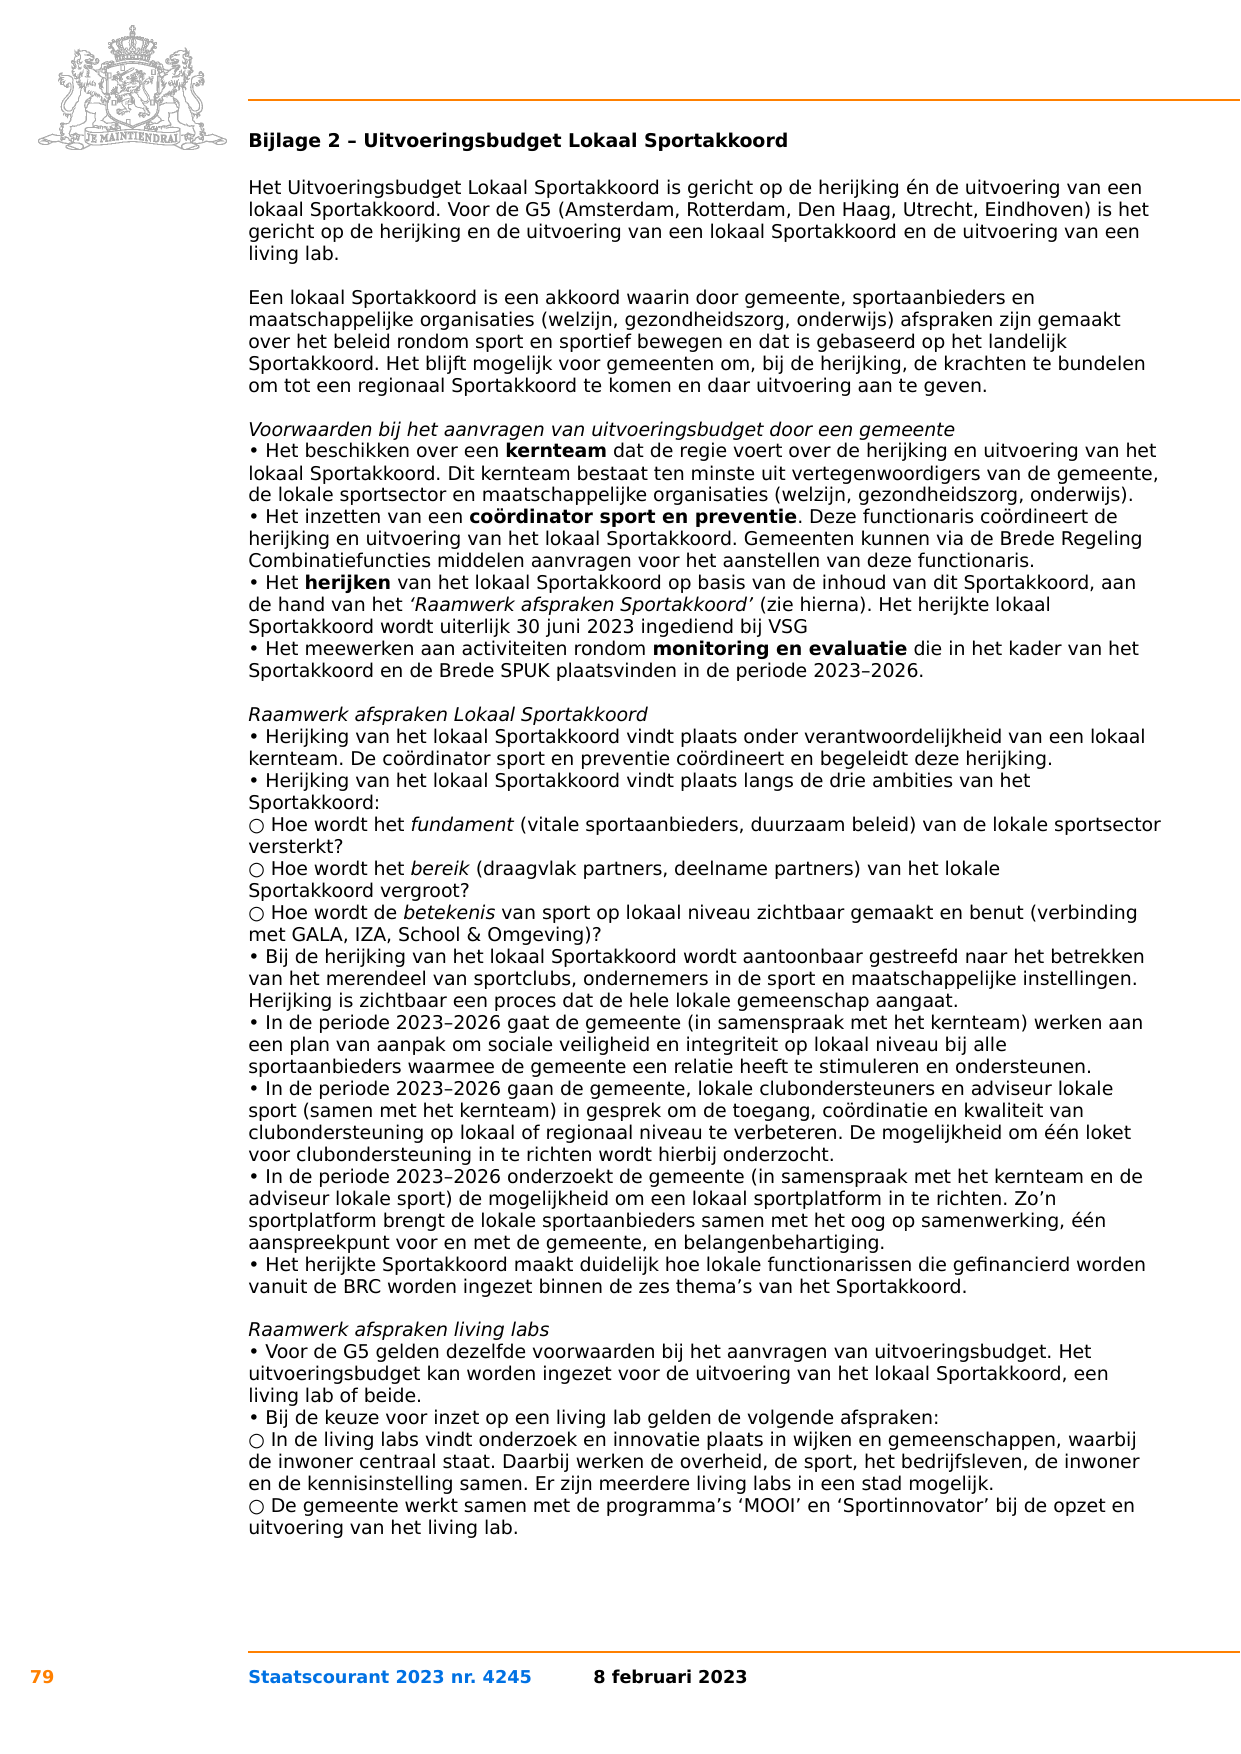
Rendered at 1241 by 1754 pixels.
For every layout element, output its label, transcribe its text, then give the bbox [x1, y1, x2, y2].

text • In de periode 2023–2026 gaan de gemeente, lokale clubondersteuners en adviseur lokale sport (samen met het kernteam) in gesprek om de toegang, coördinatie en kwaliteit van clubondersteuning op lokaal of regionaal niveau te verbeteren. De mogelijkheid om één loket voor clubondersteuning in te richten wordt hierbij onderzocht. [248, 1078, 1163, 1166]
subtitle Raamwerk afspraken living labs [248, 1319, 1163, 1341]
subtitle Voorwaarden bij het aanvragen van uitvoeringsbudget door een gemeente [248, 418, 1163, 440]
text • Herijking van het lokaal Sportakkoord vindt plaats onder verantwoordelijkheid van een lokaal kernteam. De coördinator sport en preventie coördineert en begeleidt deze herijking. [248, 726, 1163, 770]
text • Het meewerken aan activiteiten rondom monitoring en evaluatie die in het kader van het Sportakkoord en de Brede SPUK plaatsvinden in de periode 2023–2026. [248, 638, 1163, 682]
text Een lokaal Sportakkoord is een akkoord waarin door gemeente, sportaanbieders en maatschappelijke organisaties (welzijn, gezondheidszorg, onderwijs) afspraken zijn gemaakt over het beleid rondom sport en sportief bewegen en dat is gebaseerd op het landelijk Sportakkoord. Het blijft mogelijk voor gemeenten om, bij de herijking, de krachten te bundelen om tot een regionaal Sportakkoord te komen en daar uitvoering aan te geven. [248, 287, 1163, 397]
picture [38, 25, 227, 150]
subtitle Raamwerk afspraken Lokaal Sportakkoord [248, 704, 1163, 726]
text • Het inzetten van een coördinator sport en preventie. Deze functionaris coördineert de herijking en uitvoering van het lokaal Sportakkoord. Gemeenten kunnen via de Brede Regeling Combinatiefuncties middelen aanvragen voor het aanstellen van deze functionaris. [248, 506, 1163, 572]
text • Bij de herijking van het lokaal Sportakkoord wordt aantoonbaar gestreefd naar het betrekken van het merendeel van sportclubs, ondernemers in de sport en maatschappelijke instellingen. Herijking is zichtbaar een proces dat de hele lokale gemeenschap aangaat. [248, 946, 1163, 1012]
text ○ Hoe wordt de betekenis van sport op lokaal niveau zichtbaar gemaakt en benut (verbinding met GALA, IZA, School & Omgeving)? [248, 902, 1163, 946]
text ○ Hoe wordt het bereik (draagvlak partners, deelname partners) van het lokale Sportakkoord vergroot? [248, 858, 1163, 902]
subtitle Bijlage 2 – Uitvoeringsbudget Lokaal Sportakkoord [248, 130, 1163, 152]
text Het Uitvoeringsbudget Lokaal Sportakkoord is gericht op de herijking én de uitvoering van een lokaal Sportakkoord. Voor de G5 (Amsterdam, Rotterdam, Den Haag, Utrecht, Eindhoven) is het gericht op de herijking en de uitvoering van een lokaal Sportakkoord en de uitvoering van een living lab. [248, 177, 1163, 265]
text • Herijking van het lokaal Sportakkoord vindt plaats langs de drie ambities van het Sportakkoord: [248, 770, 1163, 814]
text • Het herijkte Sportakkoord maakt duidelijk hoe lokale functionarissen die gefinancierd worden vanuit de BRC worden ingezet binnen de zes thema’s van het Sportakkoord. [248, 1253, 1163, 1297]
text • Het herijken van het lokaal Sportakkoord op basis van de inhoud van dit Sportakkoord, aan de hand van het ‘Raamwerk afspraken Sportakkoord’ (zie hierna). Het herijkte lokaal Sportakkoord wordt uiterlijk 30 juni 2023 ingediend bij VSG [248, 572, 1163, 638]
text • Voor de G5 gelden dezelfde voorwaarden bij het aanvragen van uitvoeringsbudget. Het uitvoeringsbudget kan worden ingezet voor de uitvoering van het lokaal Sportakkoord, een living lab of beide. [248, 1341, 1163, 1407]
text • In de periode 2023–2026 gaat de gemeente (in samenspraak met het kernteam) werken aan een plan van aanpak om sociale veiligheid en integriteit op lokaal niveau bij alle sportaanbieders waarmee de gemeente een relatie heeft te stimuleren en ondersteunen. [248, 1012, 1163, 1078]
text • In de periode 2023–2026 onderzoekt de gemeente (in samenspraak met het kernteam en de adviseur lokale sport) de mogelijkheid om een lokaal sportplatform in te richten. Zo’n sportplatform brengt de lokale sportaanbieders samen met het oog op samenwerking, één aanspreekpunt voor en met de gemeente, en belangenbehartiging. [248, 1166, 1163, 1253]
text • Bij de keuze voor inzet op een living lab gelden de volgende afspraken: [248, 1407, 1163, 1429]
text • Het beschikken over een kernteam dat de regie voert over de herijking en uitvoering van het lokaal Sportakkoord. Dit kernteam bestaat ten minste uit vertegenwoordigers van de gemeente, de lokale sportsector en maatschappelijke organisaties (welzijn, gezondheidszorg, onderwijs). [248, 440, 1163, 506]
text ○ De gemeente werkt samen met de programma’s ‘MOOI’ en ‘Sportinnovator’ bij de opzet en uitvoering van het living lab. [248, 1495, 1163, 1539]
text ○ Hoe wordt het fundament (vitale sportaanbieders, duurzaam beleid) van de lokale sportsector versterkt? [248, 814, 1163, 858]
text ○ In de living labs vindt onderzoek en innovatie plaats in wijken en gemeenschappen, waarbij de inwoner centraal staat. Daarbij werken de overheid, de sport, het bedrijfsleven, de inwoner en de kennisinstelling samen. Er zijn meerdere living labs in een stad mogelijk. [248, 1429, 1163, 1495]
